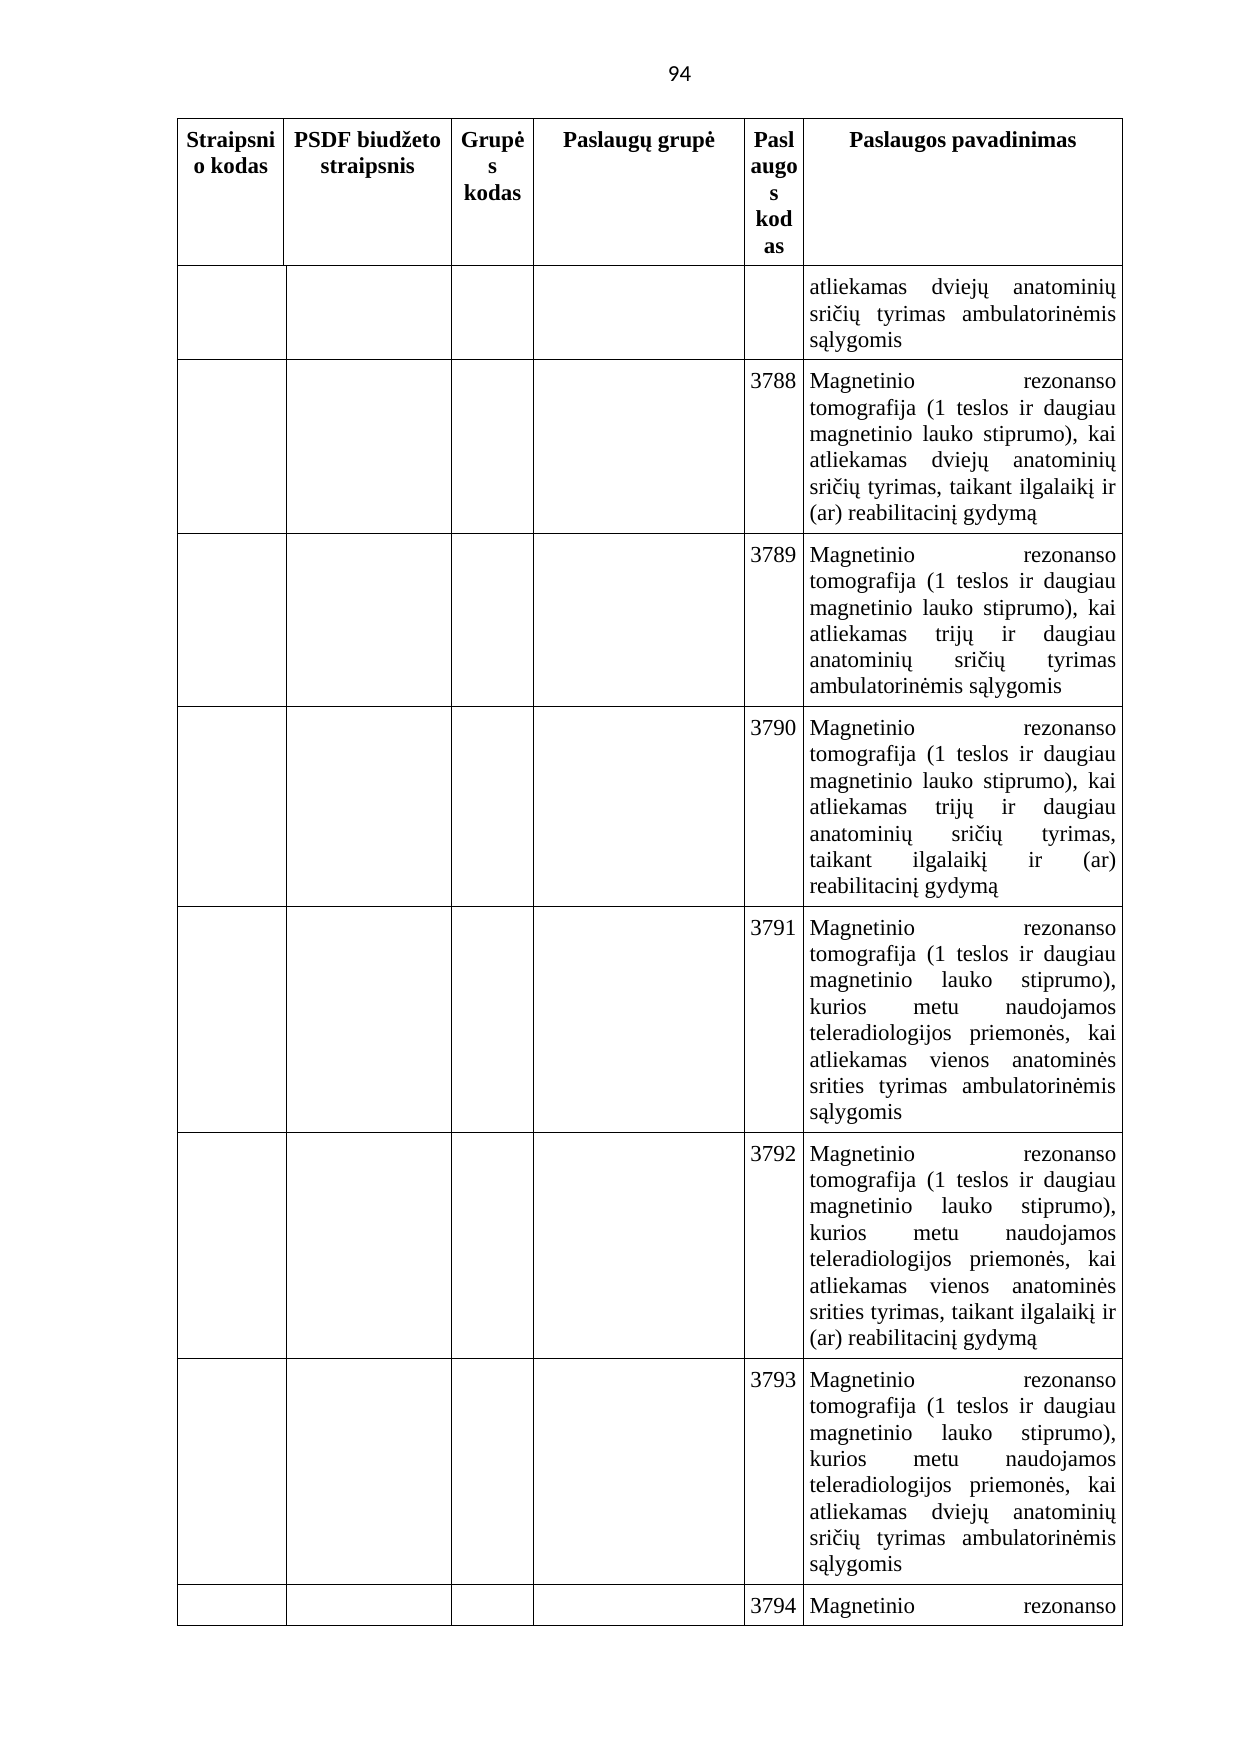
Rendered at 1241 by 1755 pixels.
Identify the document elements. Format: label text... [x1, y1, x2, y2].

table_cell Magnetinio rezonanso tomografija (1 teslos ir daugiau magnetinio lauko stiprumo), kurios metu naudojamos teleradiologijos priemonės, kai atliekamas vienos anatominės srities tyrimas, taikant ilgalaikį ir (ar) reabilitacinį gydymą [804, 1133, 1122, 1358]
table_header Paslaugos kodas [745, 119, 803, 265]
table_cell [178, 907, 286, 1132]
table_cell [178, 1585, 286, 1625]
table_cell [287, 907, 451, 1132]
table_header Paslaugų grupė [534, 119, 744, 265]
table_cell [452, 907, 533, 1132]
table_cell [534, 534, 744, 706]
table_cell [534, 1133, 744, 1358]
table_cell [178, 534, 286, 706]
table_cell [534, 360, 744, 533]
table_cell [534, 707, 744, 906]
table_cell 3791 [745, 907, 803, 1132]
table_cell Magnetinio rezonanso tomografija (1 teslos ir daugiau magnetinio lauko stiprumo), kurios metu naudojamos teleradiologijos priemonės, kai atliekamas dviejų anatominių sričių tyrimas ambulatorinėmis sąlygomis [804, 1359, 1122, 1584]
table_cell [452, 1585, 533, 1625]
table_cell Magnetinio rezonanso tomografija (1 teslos ir daugiau magnetinio lauko stiprumo), kai atliekamas trijų ir daugiau anatominių sričių tyrimas, taikant ilgalaikį ir (ar) reabilitacinį gydymą [804, 707, 1122, 906]
table_cell atliekamas dviejų anatominių sričių tyrimas ambulatorinėmis sąlygomis [804, 266, 1122, 359]
table_cell Magnetinio rezonanso [804, 1585, 1122, 1625]
table_cell [452, 1359, 533, 1584]
table_cell 3790 [745, 707, 803, 906]
table_cell [287, 1585, 451, 1625]
table_cell [452, 266, 533, 359]
table_cell [287, 1359, 451, 1584]
table_cell [287, 360, 451, 533]
table_cell [534, 266, 744, 359]
table_cell [178, 1133, 286, 1358]
table_cell [534, 1585, 744, 1625]
table_header PSDF biudžeto straipsnis [284, 119, 451, 265]
table_cell [452, 360, 533, 533]
table_cell 3793 [745, 1359, 803, 1584]
table_cell [178, 266, 286, 359]
table_cell Magnetinio rezonanso tomografija (1 teslos ir daugiau magnetinio lauko stiprumo), kurios metu naudojamos teleradiologijos priemonės, kai atliekamas vienos anatominės srities tyrimas ambulatorinėmis sąlygomis [804, 907, 1122, 1132]
table_cell [287, 707, 451, 906]
table_cell 3788 [745, 360, 803, 533]
table_header Straipsnio kodas [178, 119, 283, 265]
table_cell Magnetinio rezonanso tomografija (1 teslos ir daugiau magnetinio lauko stiprumo), kai atliekamas dviejų anatominių sričių tyrimas, taikant ilgalaikį ir (ar) reabilitacinį gydymą [804, 360, 1122, 533]
table_cell [287, 266, 451, 359]
table_cell [745, 266, 803, 359]
table_cell [178, 1359, 286, 1584]
table_cell [452, 707, 533, 906]
table_cell 3792 [745, 1133, 803, 1358]
table_cell [287, 534, 451, 706]
table_cell 3794 [745, 1585, 803, 1625]
table_cell 3789 [745, 534, 803, 706]
table_cell Magnetinio rezonanso tomografija (1 teslos ir daugiau magnetinio lauko stiprumo), kai atliekamas trijų ir daugiau anatominių sričių tyrimas ambulatorinėmis sąlygomis [804, 534, 1122, 706]
table_cell [534, 1359, 744, 1584]
table_cell [178, 360, 286, 533]
table_header Grupės kodas [452, 119, 533, 265]
table_cell [178, 707, 286, 906]
table_cell [534, 907, 744, 1132]
table_cell [452, 534, 533, 706]
table_cell [287, 1133, 451, 1358]
table_cell [452, 1133, 533, 1358]
table_header Paslaugos pavadinimas [804, 119, 1122, 265]
